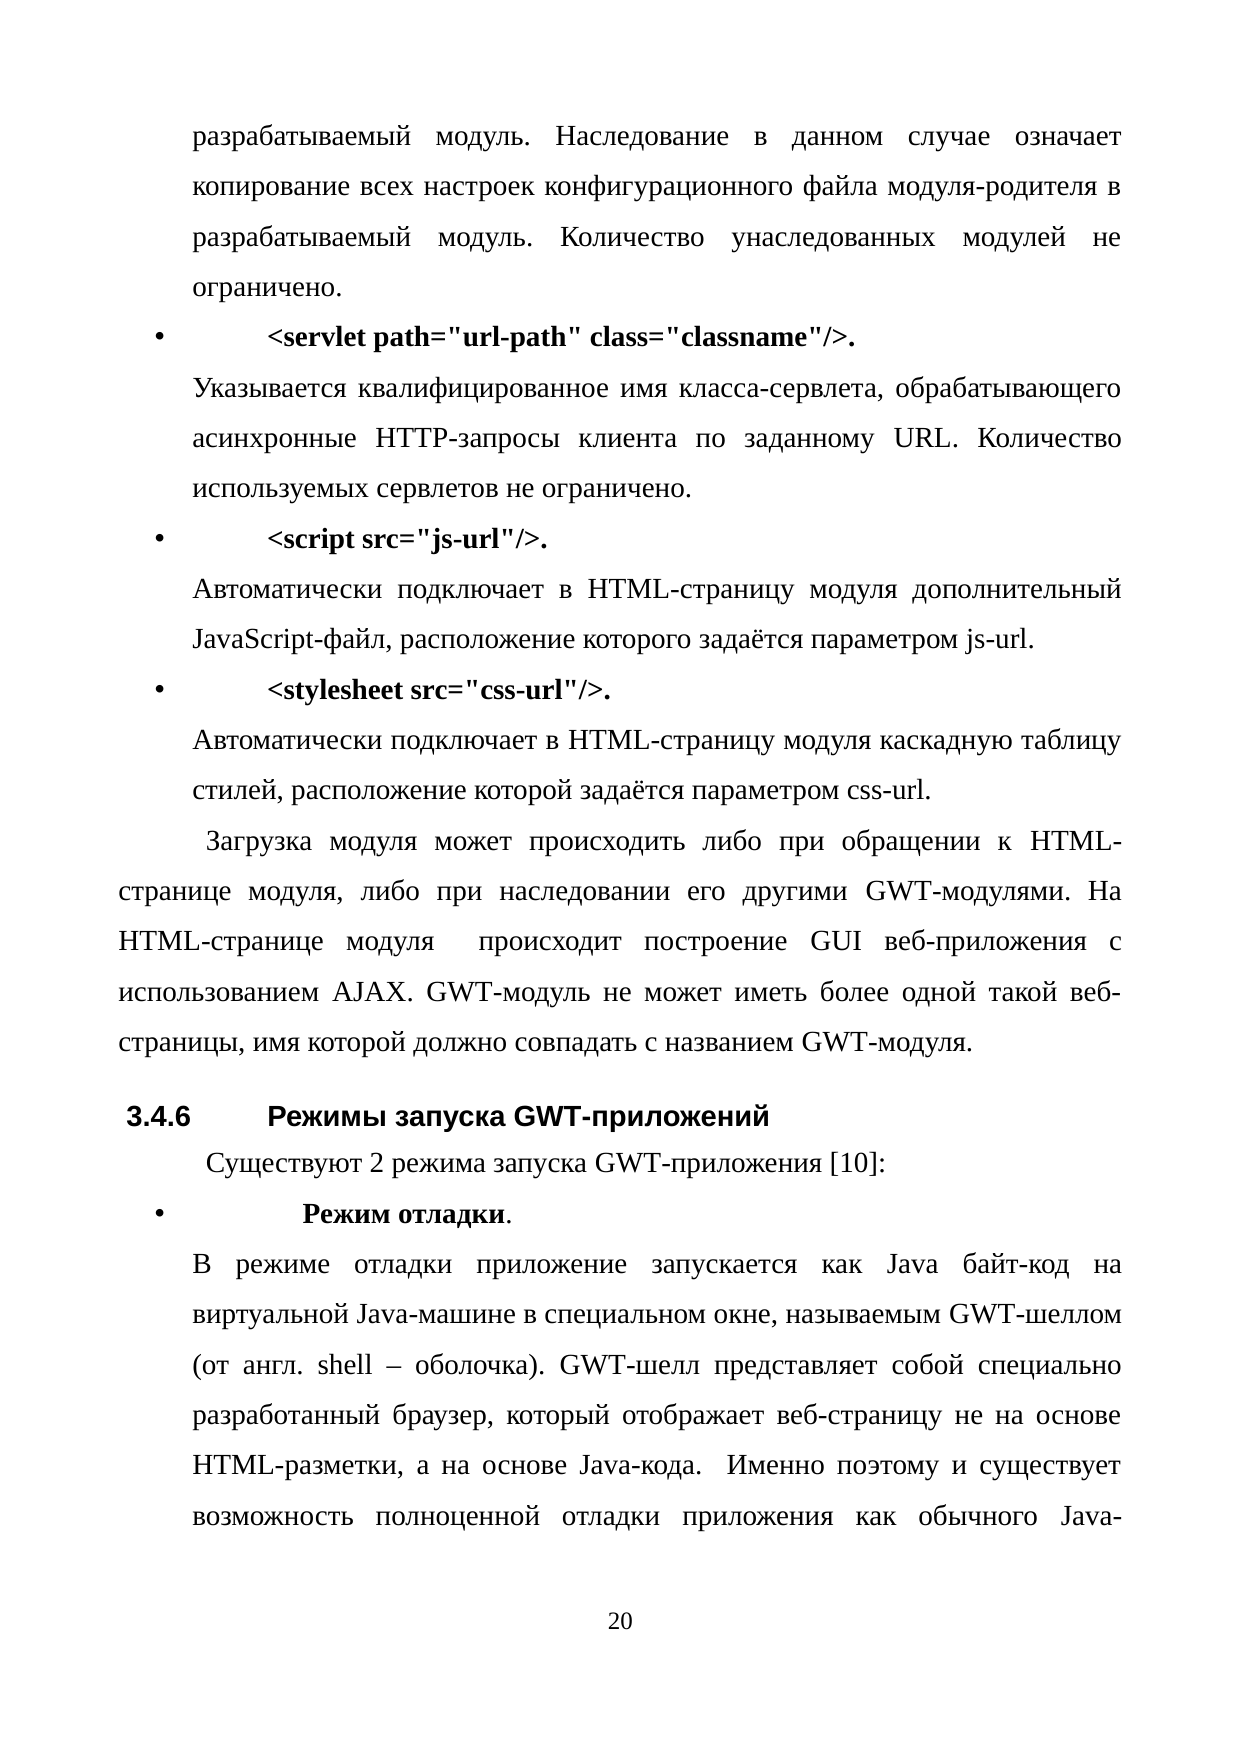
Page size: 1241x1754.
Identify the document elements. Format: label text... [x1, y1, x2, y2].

list <servlet path="url-path" class="classname"/>. [154, 319, 1122, 353]
text Загрузка модуля может происходить либо при обращении к HTML-странице модуля, либо при наследовании его другими GWT-модулями. На HTML-странице модуля происходит построение GUI веб-приложения с использованием AJAX. GWT-модуль не может иметь более одной такой веб-страницы, имя которой должно совпадать с названием GWT-модуля. [118, 823, 1122, 1058]
list В режиме отладки приложение запускается как Java байт-код на виртуальной Java-машине в специальном окне, называемым GWT-шеллом (от англ. shell – оболочка). GWT-шелл представляет собой специально разработанный браузер, который отображает веб-страницу не на основе HTML-разметки, а на основе Java-кода. Именно поэтому и существует возможность полноценной отладки приложения как обычного Java- [154, 1246, 1122, 1531]
list Автоматически подключает в HTML-страницу модуля дополнительный JavaScript-файл, расположение которого задаётся параметром js-url. [154, 571, 1122, 655]
list Автоматически подключает в HTML-страницу модуля каскадную таблицу стилей, расположение которой задаётся параметром css-url. [154, 722, 1122, 806]
list Режим отладки. [154, 1196, 1122, 1229]
list <stylesheet src="css-url"/>. [154, 672, 1122, 705]
list Указывается квалифицированное имя класса-сервлета, обрабатывающего асинхронные HTTP-запросы клиента по заданному URL. Количество используемых сервлетов не ограничено. [154, 370, 1122, 504]
list <script src="js-url"/>. [154, 521, 1122, 554]
list разрабатываемый модуль. Наследование в данном случае означает копирование всех настроек конфигурационного файла модуля-родителя в разрабатываемый модуль. Количество унаследованных модулей не ограничено. [154, 118, 1122, 303]
subtitle Режимы запуска GWT-приложений [118, 1099, 1122, 1133]
text Существуют 2 режима запуска GWT-приложения [10]: [118, 1145, 1122, 1179]
